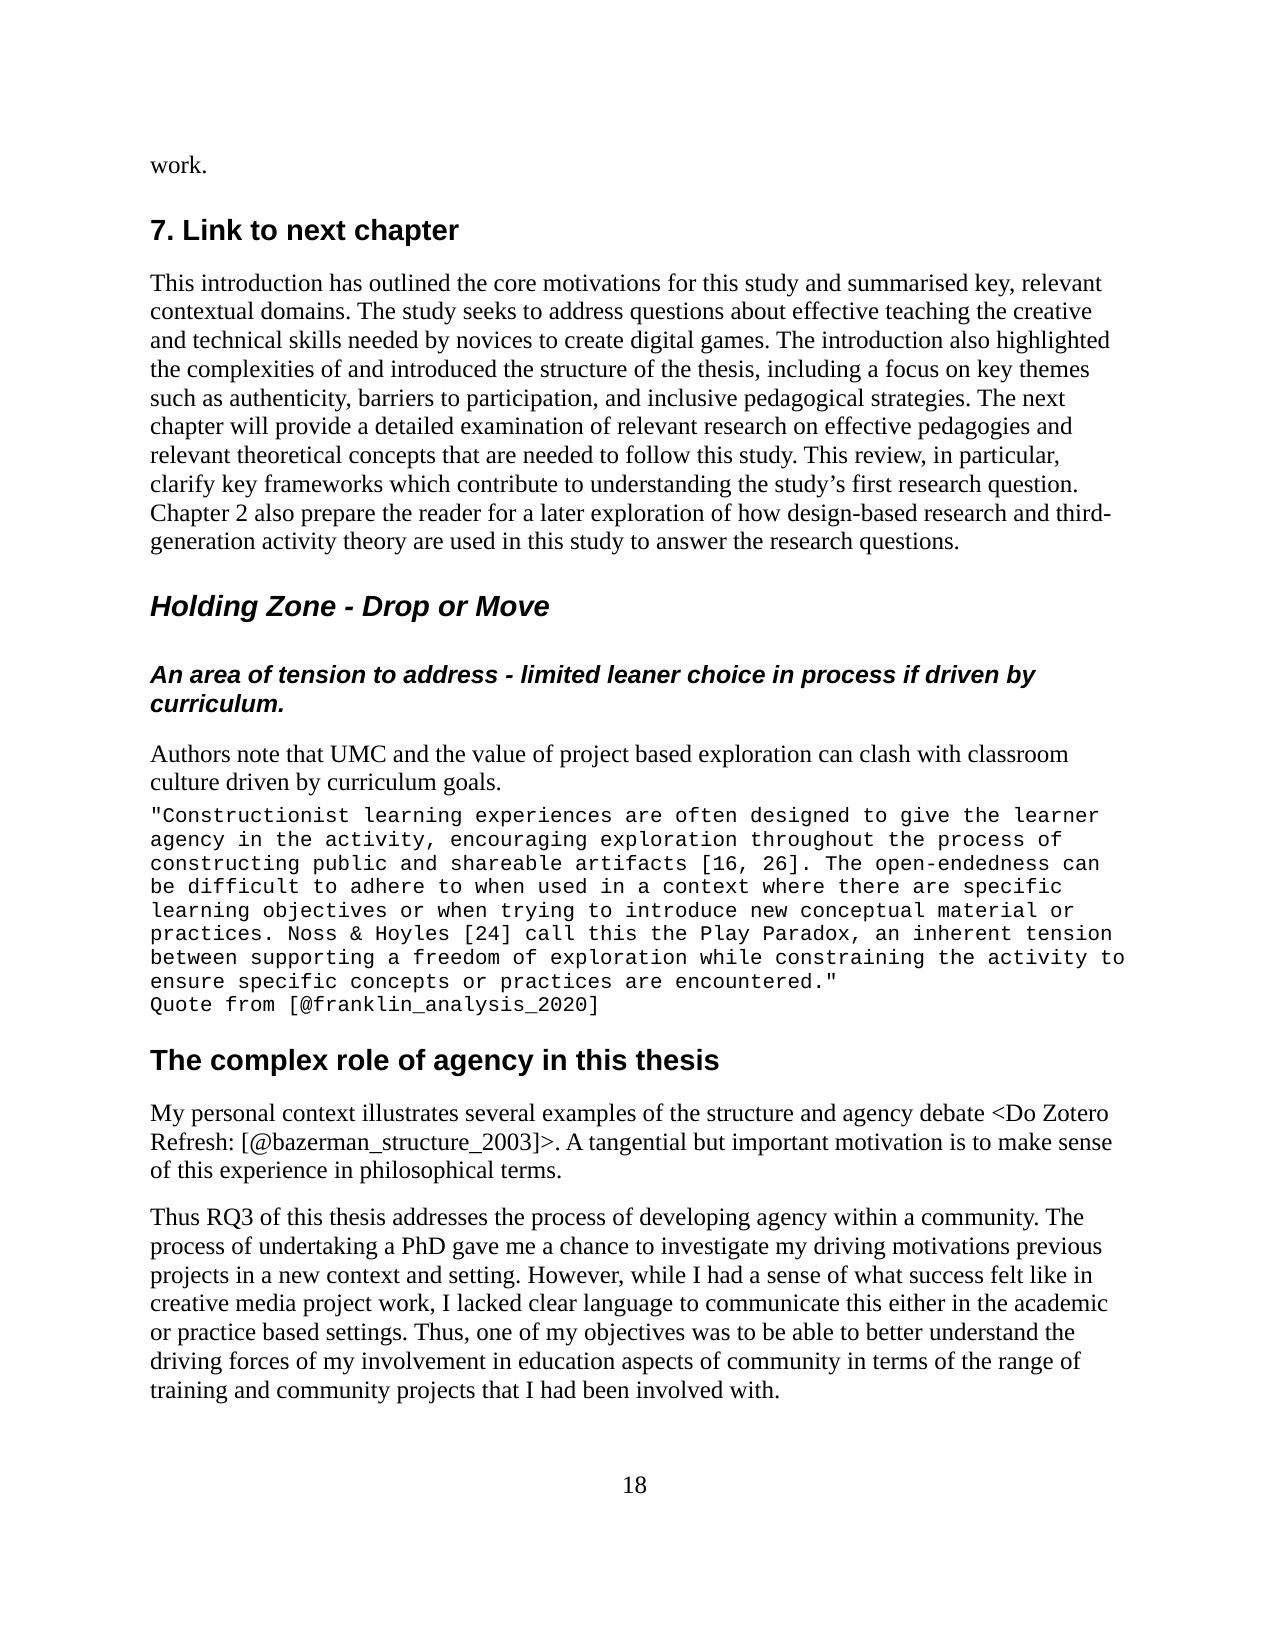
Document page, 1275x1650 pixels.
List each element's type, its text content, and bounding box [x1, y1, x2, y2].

subtitle Holding Zone - Drop or Move [150, 589, 1125, 623]
text Quote from [@franklin_analysis_2020] [150, 994, 1125, 1018]
text My personal context illustrates several examples of the structure and agency debate <Do Zotero Refresh: [@bazerman_structure_2003]>. A tangential but important motivation is to make sense of this experience in philosophical terms. [150, 1098, 1125, 1184]
text Thus RQ3 of this thesis addresses the process of developing agency within a community. The process of undertaking a PhD gave me a chance to investigate my driving motivations previous projects in a new context and setting. However, while I had a sense of what success felt like in creative media project work, I lacked clear language to communicate this either in the academic or practice based settings. Thus, one of my objectives was to be able to better understand the driving forces of my involvement in education aspects of community in terms of the range of training and community projects that I had been involved with. [150, 1202, 1125, 1403]
subtitle 7. Link to next chapter [150, 213, 1125, 246]
text Authors note that UMC and the value of project based exploration can clash with classroom culture driven by curriculum goals. [150, 739, 1125, 796]
text This introduction has outlined the core motivations for this study and summarised key, relevant contextual domains. The study seeks to address questions about effective teaching the creative and technical skills needed by novices to create digital games. The introduction also highlighted the complexities of and introduced the structure of the thesis, including a focus on key themes such as authenticity, barriers to participation, and inclusive pedagogical strategies. The next chapter will provide a detailed examination of relevant research on effective pedagogies and relevant theoretical concepts that are needed to follow this study. This review, in particular, clarify key frameworks which contribute to understanding the study’s first research question. Chapter 2 also prepare the reader for a later exploration of how design-based research and third-generation activity theory are used in this study to answer the research questions. [150, 268, 1125, 555]
subtitle The complex role of agency in this thesis [150, 1043, 1125, 1077]
text work. [150, 150, 1125, 179]
subtitle An area of tension to address - limited leaner choice in process if driven by curriculum. [150, 660, 1125, 717]
text "Constructionist learning experiences are often designed to give the learner agency in the activity, encouraging exploration throughout the process of constructing public and shareable artifacts [16, 26]. The open-endedness can be difficult to adhere to when used in a context where there are specific learning objectives or when trying to introduce new conceptual material or practices. Noss & Hoyles [24] call this the Play Paradox, an inherent tension between supporting a freedom of exploration while constraining the activity to ensure specific concepts or practices are encountered." [150, 805, 1125, 994]
